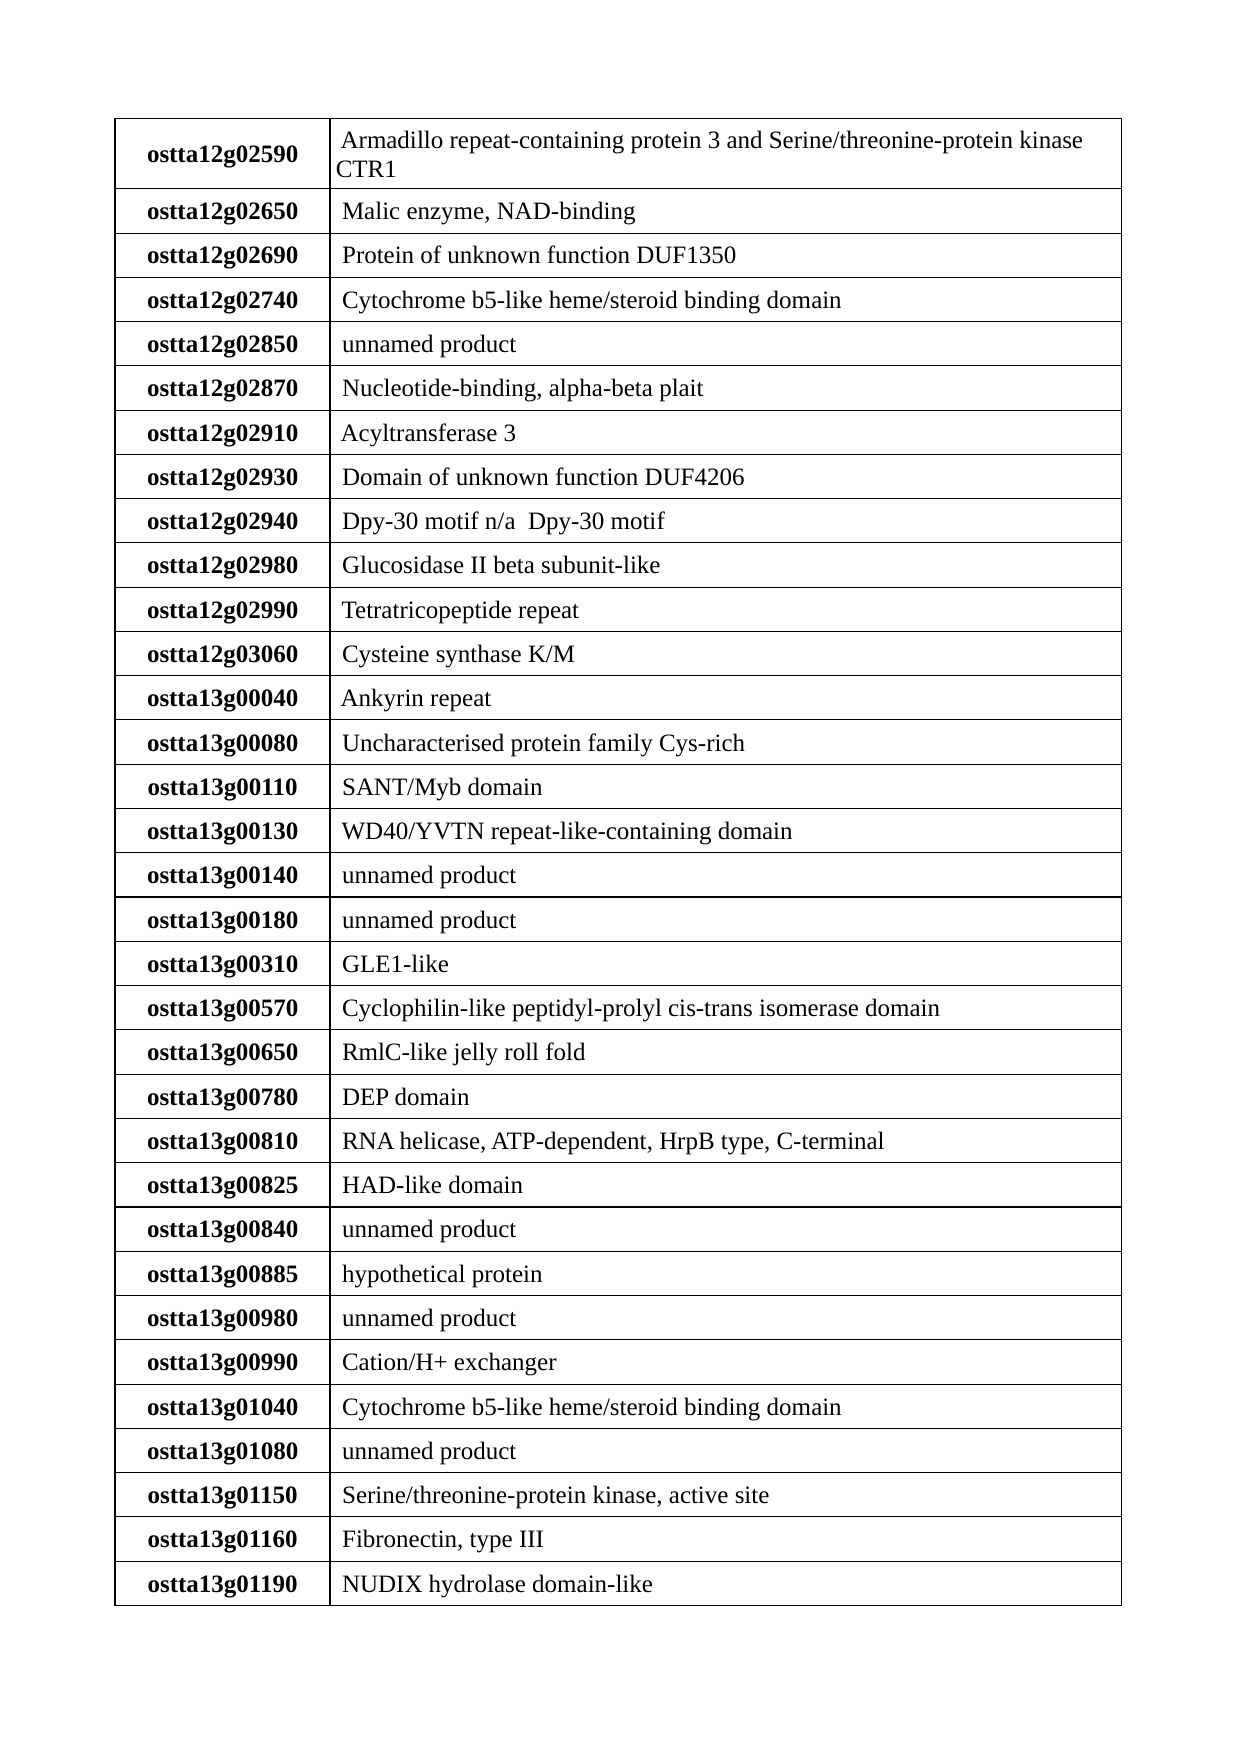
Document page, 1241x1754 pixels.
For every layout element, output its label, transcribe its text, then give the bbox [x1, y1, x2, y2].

table_cell Cytochrome b5-like heme/steroid binding domain [331, 1385, 1121, 1428]
table_cell [1122, 1074, 1240, 1118]
table_cell Cysteine synthase K/M [331, 632, 1121, 675]
table_cell [1122, 896, 1240, 941]
table_cell ostta13g00810 [116, 1119, 329, 1162]
table_cell [1122, 410, 1240, 454]
table_cell RNA helicase, ATP-dependent, HrpB type, C-terminal [331, 1119, 1121, 1162]
table_cell ostta13g00780 [116, 1075, 329, 1118]
table_cell [1122, 498, 1240, 542]
table_cell [1122, 719, 1240, 764]
table_cell [1122, 808, 1240, 852]
table_cell Protein of unknown function DUF1350 [331, 234, 1121, 277]
table_cell Acyltransferase 3 [331, 411, 1121, 454]
table_cell HAD-like domain [331, 1163, 1121, 1206]
table_cell Fibronectin, type III [331, 1517, 1121, 1561]
table_cell ostta12g02740 [116, 278, 329, 321]
table_cell Cyclophilin-like peptidyl-prolyl cis-trans isomerase domain [331, 986, 1121, 1029]
table_cell ostta12g02850 [116, 322, 329, 365]
table_cell SANT/Myb domain [331, 765, 1121, 808]
table_cell ostta13g00825 [116, 1163, 329, 1206]
table_cell Serine/threonine-protein kinase, active site [331, 1473, 1121, 1516]
table_cell ostta13g01160 [116, 1517, 329, 1561]
table_cell Glucosidase II beta subunit-like [331, 543, 1121, 587]
table_cell ostta12g02980 [116, 543, 329, 587]
table_cell ostta12g02650 [116, 189, 329, 232]
table_cell Cation/H+ exchanger [331, 1340, 1121, 1383]
table_cell ostta13g00885 [116, 1252, 329, 1295]
table_cell ostta12g02690 [116, 234, 329, 277]
table_cell Nucleotide-binding, alpha-beta plait [331, 366, 1121, 409]
table_cell [1122, 542, 1240, 587]
table_cell ostta12g02870 [116, 366, 329, 409]
table_cell Ankyrin repeat [331, 676, 1121, 719]
table_cell [1122, 1516, 1240, 1561]
table_cell ostta13g00110 [116, 765, 329, 808]
table_cell [1122, 1029, 1240, 1073]
table_cell [1122, 454, 1240, 498]
table_cell [1122, 941, 1240, 985]
table_cell [1122, 118, 1240, 188]
table_cell Dpy-30 motif n/a Dpy-30 motif [331, 499, 1121, 542]
table_cell unnamed product [331, 898, 1121, 941]
table_cell [1122, 675, 1240, 719]
table_cell [1122, 1561, 1240, 1605]
table_cell [1122, 188, 1240, 232]
table_cell [1122, 985, 1240, 1029]
table_cell ostta12g02940 [116, 499, 329, 542]
table_cell RmlC-like jelly roll fold [331, 1030, 1121, 1073]
table_cell [1122, 1162, 1240, 1206]
table_cell [1122, 233, 1240, 277]
table_cell Uncharacterised protein family Cys-rich [331, 720, 1121, 764]
table_cell hypothetical protein [331, 1252, 1121, 1295]
table_cell Tetratricopeptide repeat [331, 588, 1121, 631]
table_cell unnamed product [331, 1429, 1121, 1472]
table_cell GLE1-like [331, 942, 1121, 985]
table_cell [1122, 1428, 1240, 1472]
table_cell [1122, 1295, 1240, 1339]
table_cell ostta13g00570 [116, 986, 329, 1029]
table_cell unnamed product [331, 1296, 1121, 1339]
table_cell ostta13g00130 [116, 809, 329, 852]
table_cell [1122, 1206, 1240, 1251]
table_cell [1122, 277, 1240, 321]
table_cell ostta13g00310 [116, 942, 329, 985]
table_cell [1122, 1251, 1240, 1295]
table_cell ostta13g00180 [116, 898, 329, 941]
table_cell [1122, 365, 1240, 409]
table_cell ostta12g03060 [116, 632, 329, 675]
table_cell unnamed product [331, 1208, 1121, 1251]
table_cell ostta13g00650 [116, 1030, 329, 1073]
table_cell [1122, 764, 1240, 808]
table_cell Domain of unknown function DUF4206 [331, 455, 1121, 498]
table_cell WD40/YVTN repeat-like-containing domain [331, 809, 1121, 852]
table_cell DEP domain [331, 1075, 1121, 1118]
table_cell ostta13g00990 [116, 1340, 329, 1383]
table_cell [1122, 321, 1240, 365]
table_cell [1122, 631, 1240, 675]
table_cell NUDIX hydrolase domain-like [331, 1562, 1121, 1605]
table_cell ostta12g02990 [116, 588, 329, 631]
table_cell ostta13g00840 [116, 1208, 329, 1251]
table_cell [1122, 1472, 1240, 1516]
table_cell ostta13g00980 [116, 1296, 329, 1339]
table_cell ostta13g00040 [116, 676, 329, 719]
table_cell ostta13g01190 [116, 1562, 329, 1605]
table_cell ostta13g00140 [116, 853, 329, 896]
table_cell ostta12g02930 [116, 455, 329, 498]
table_cell ostta12g02910 [116, 411, 329, 454]
table_cell unnamed product [331, 853, 1121, 896]
table_cell ostta13g01150 [116, 1473, 329, 1516]
table_cell Cytochrome b5-like heme/steroid binding domain [331, 278, 1121, 321]
table_cell ostta13g01080 [116, 1429, 329, 1472]
table_cell Malic enzyme, NAD-binding [331, 189, 1121, 232]
table_cell [1122, 1384, 1240, 1428]
table_cell Armadillo repeat-containing protein 3 and Serine/threonine-protein kinase CTR1 [331, 119, 1121, 188]
table_cell ostta12g02590 [116, 119, 329, 188]
table_cell ostta13g00080 [116, 720, 329, 764]
table_cell ostta13g01040 [116, 1385, 329, 1428]
table_cell [1122, 852, 1240, 896]
table_cell unnamed product [331, 322, 1121, 365]
table_cell [1122, 587, 1240, 631]
table_cell [1122, 1118, 1240, 1162]
table_cell [1122, 1339, 1240, 1383]
